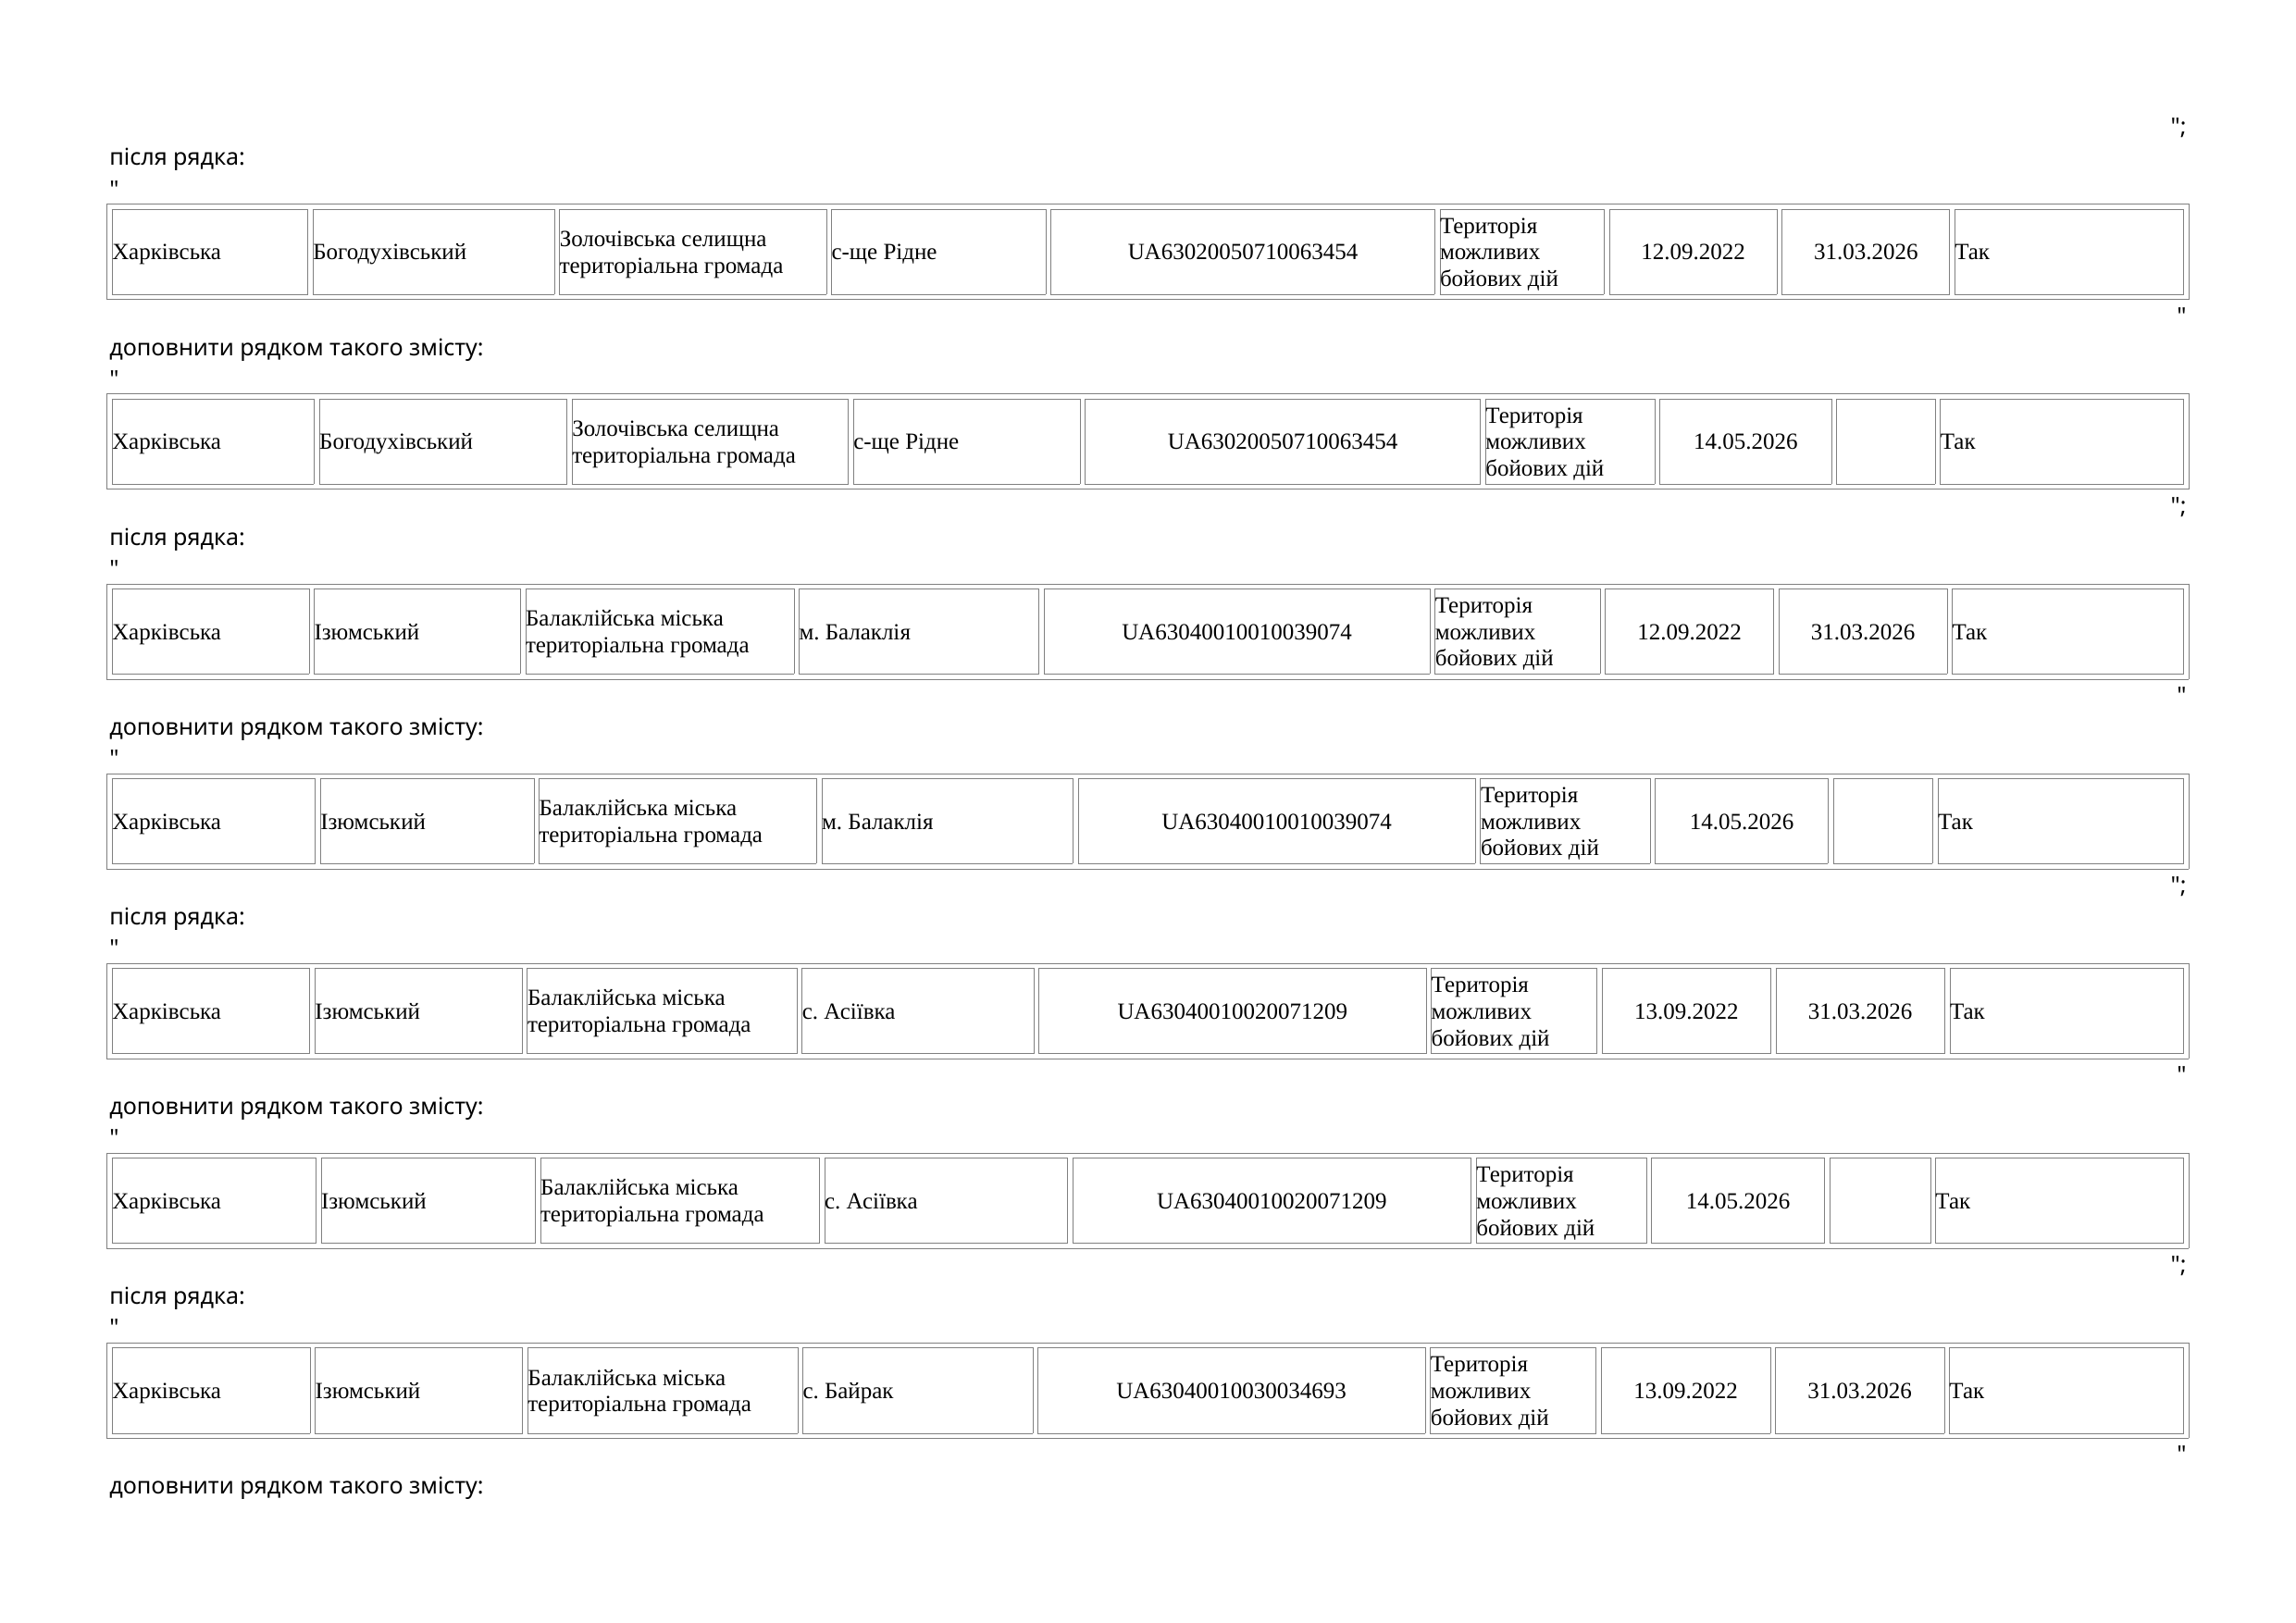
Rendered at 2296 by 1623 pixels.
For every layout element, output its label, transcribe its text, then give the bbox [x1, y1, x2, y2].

text " [109, 1121, 2186, 1153]
table_header 14.05.2026 [1653, 774, 1831, 863]
table_header с. Асіївка [822, 1154, 1070, 1243]
table_header Харківська [109, 585, 311, 674]
table_header Територія можливих бойових дій [1483, 394, 1657, 484]
table_header м. Балаклія [796, 585, 1041, 674]
text "; [109, 109, 2186, 141]
text доповнити рядком такого змісту: [109, 1469, 2186, 1501]
table_header 14.05.2026 [1649, 1154, 1827, 1243]
text після рядка: [109, 1280, 2186, 1311]
text "; [109, 870, 2186, 900]
table_header с. Байрак [800, 1344, 1035, 1432]
text після рядка: [109, 520, 2186, 551]
table_header Харківська [109, 774, 317, 863]
table_header Ізюмський [312, 964, 525, 1053]
table_header UA63040010020071209 [1036, 964, 1428, 1053]
table_header Ізюмський [311, 585, 523, 674]
table_header Харківська [109, 204, 310, 294]
table_header 31.03.2026 [1773, 964, 1947, 1053]
table_header UA63020050710063454 [1083, 394, 1483, 484]
table_header Балаклійська міська територіальна громада [538, 1154, 822, 1243]
table_header UA63040010030034693 [1036, 1344, 1428, 1432]
table_header Територія можливих бойових дій [1437, 204, 1607, 294]
table_header Богодухівський [310, 204, 557, 294]
table_header 13.09.2022 [1598, 1344, 1772, 1432]
text " [109, 1059, 2186, 1090]
text після рядка: [109, 141, 2186, 172]
table_header Територія можливих бойових дій [1428, 1344, 1598, 1432]
table_header [1827, 1154, 1932, 1243]
text " [109, 932, 2186, 963]
table_header 12.09.2022 [1607, 204, 1780, 294]
table_header Так [1952, 204, 2186, 294]
table_header [1831, 1158, 1930, 1243]
table_header Харківська [109, 1154, 318, 1243]
text " [109, 300, 2186, 330]
table_header Харківська [109, 394, 316, 484]
text "; [109, 489, 2186, 520]
text " [109, 172, 2186, 204]
table_header UA63040010010039074 [1041, 585, 1433, 674]
table_header UA63040010020071209 [1070, 1154, 1473, 1243]
table_header Харківська [109, 964, 312, 1053]
table_header 14.05.2026 [1657, 394, 1834, 484]
table_header 31.03.2026 [1772, 1344, 1946, 1432]
table_header Територія можливих бойових дій [1433, 585, 1603, 674]
table_header [1834, 779, 1932, 863]
text " [109, 1439, 2186, 1469]
table_header Харківська [109, 1344, 312, 1432]
text доповнити рядком такого змісту: [109, 1090, 2186, 1121]
text доповнити рядком такого змісту: [109, 710, 2186, 742]
table_header Територія можливих бойових дій [1473, 1154, 1649, 1243]
text доповнити рядком такого змісту: [109, 330, 2186, 362]
table_header Так [1932, 1154, 2186, 1243]
table_header UA63040010010039074 [1075, 774, 1478, 863]
text " [109, 742, 2186, 774]
text " [109, 551, 2186, 584]
table_header с-ще Рідне [850, 394, 1082, 484]
table_header м. Балаклія [819, 774, 1075, 863]
text " [109, 362, 2186, 393]
table_header Ізюмський [313, 1344, 525, 1432]
table_header Балаклійська міська територіальна громада [525, 1344, 800, 1432]
table_header Так [1938, 394, 2186, 484]
text після рядка: [109, 900, 2186, 932]
table_header Золочівська селищна територіальна громада [557, 204, 828, 294]
table_header Ізюмський [317, 774, 536, 863]
table_header Золочівська селищна територіальна громада [569, 394, 850, 484]
table_header Так [1935, 774, 2186, 863]
table_header Так [1949, 585, 2186, 674]
table_header Балаклійська міська територіальна громада [523, 585, 796, 674]
table_header Територія можливих бойових дій [1478, 774, 1653, 863]
text " [109, 1311, 2186, 1343]
table_header UA63020050710063454 [1049, 204, 1437, 294]
table_header с. Асіївка [800, 964, 1036, 1053]
table_header Балаклійська міська територіальна громада [525, 964, 800, 1053]
table_header 13.09.2022 [1599, 964, 1773, 1053]
table_header Ізюмський [318, 1154, 538, 1243]
table_header Балаклійська міська територіальна громада [536, 774, 819, 863]
table_header 31.03.2026 [1780, 204, 1952, 294]
text "; [109, 1249, 2186, 1280]
table_header Так [1947, 964, 2186, 1053]
table_header [1837, 400, 1935, 484]
table_header Так [1946, 1344, 2186, 1432]
table_header с-ще Рідне [828, 204, 1049, 294]
table_header Територія можливих бойових дій [1429, 964, 1599, 1053]
table_header [1834, 394, 1938, 484]
text " [109, 680, 2186, 710]
table_header Богодухівський [316, 394, 569, 484]
table_header 31.03.2026 [1776, 585, 1949, 674]
table_header [1831, 774, 1935, 863]
table_header 12.09.2022 [1603, 585, 1776, 674]
